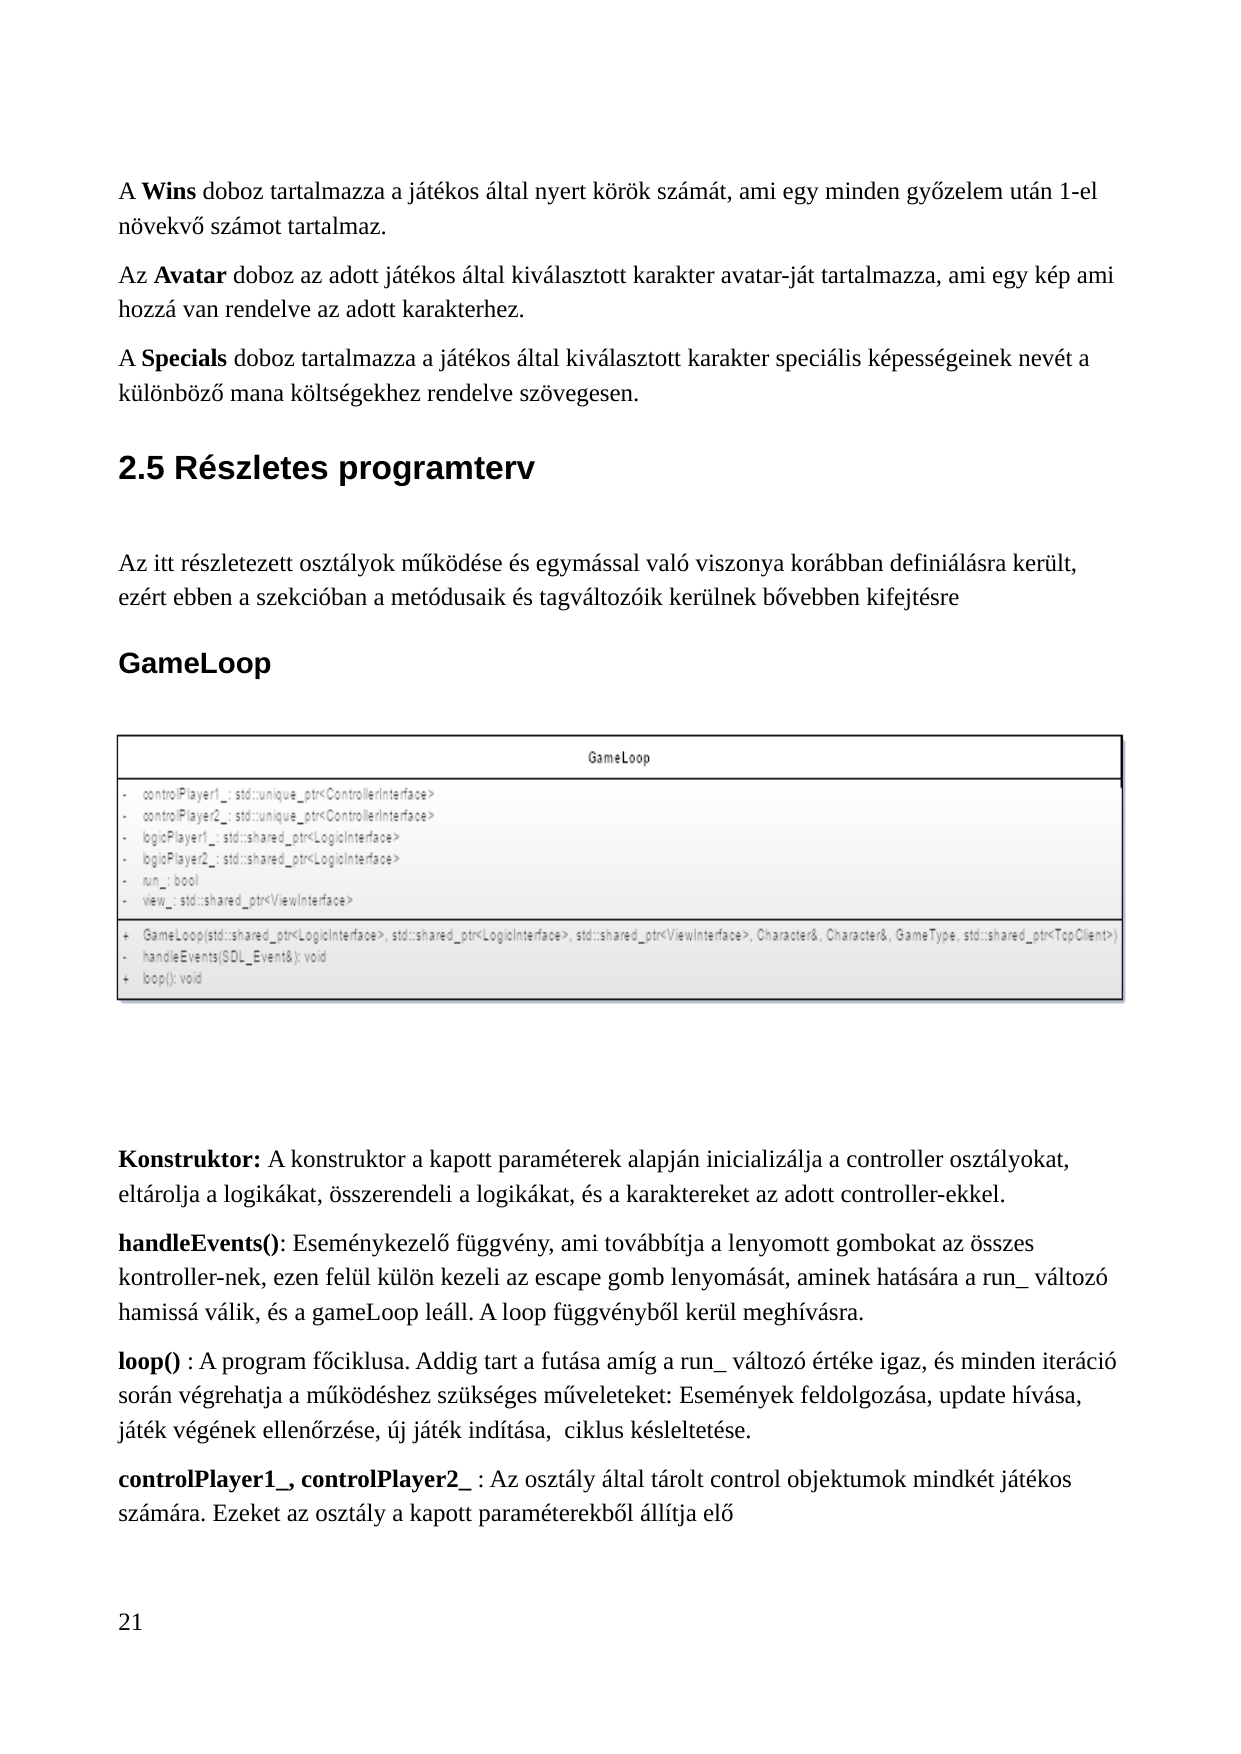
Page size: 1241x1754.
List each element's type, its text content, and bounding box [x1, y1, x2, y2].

text controlPlayer1_, controlPlayer2_ : Az osztály által tárolt control objektumok mindkét játékos számára. Ezeket az osztály a kapott paraméterekből állítja elő [118, 1464, 1122, 1527]
picture [87, 692, 1153, 1090]
text Az Avatar doboz az adott játékos által kiválasztott karakter avatar-ját tartalmazza, ami egy kép ami hozzá van rendelve az adott karakterhez. [118, 260, 1122, 323]
text A Specials doboz tartalmazza a játékos által kiválasztott karakter speciális képességeinek nevét a különböző mana költségekhez rendelve szövegesen. [118, 343, 1122, 407]
text handleEvents(): Eseménykezelő függvény, ami továbbítja a lenyomott gombokat az összes kontroller-nek, ezen felül külön kezeli az escape gomb lenyomását, aminek hatására a run_ változó hamissá válik, és a gameLoop leáll. A loop függvényből kerül meghívásra. [118, 1228, 1122, 1326]
text loop() : A program főciklusa. Addig tart a futása amíg a run_ változó értéke igaz, és minden iteráció során végrehatja a működéshez szükséges műveleteket: Események feldolgozása, update hívása, játék végének ellenőrzése, új játék indítása, ciklus késleltetése. [118, 1346, 1122, 1444]
subtitle 2.5 Részletes programterv [118, 448, 1122, 486]
subtitle GameLoop [118, 646, 1122, 680]
text A Wins doboz tartalmazza a játékos által nyert körök számát, ami egy minden győzelem után 1-el növekvő számot tartalmaz. [118, 176, 1122, 239]
text Az itt részletezett osztályok működése és egymással való viszonya korábban definiálásra került, ezért ebben a szekcióban a metódusaik és tagváltozóik kerülnek bővebben kifejtésre [118, 548, 1122, 611]
text Konstruktor: A konstruktor a kapott paraméterek alapján inicializálja a controller osztályokat, eltárolja a logikákat, összerendeli a logikákat, és a karaktereket az adott controller-ekkel. [118, 1144, 1122, 1208]
